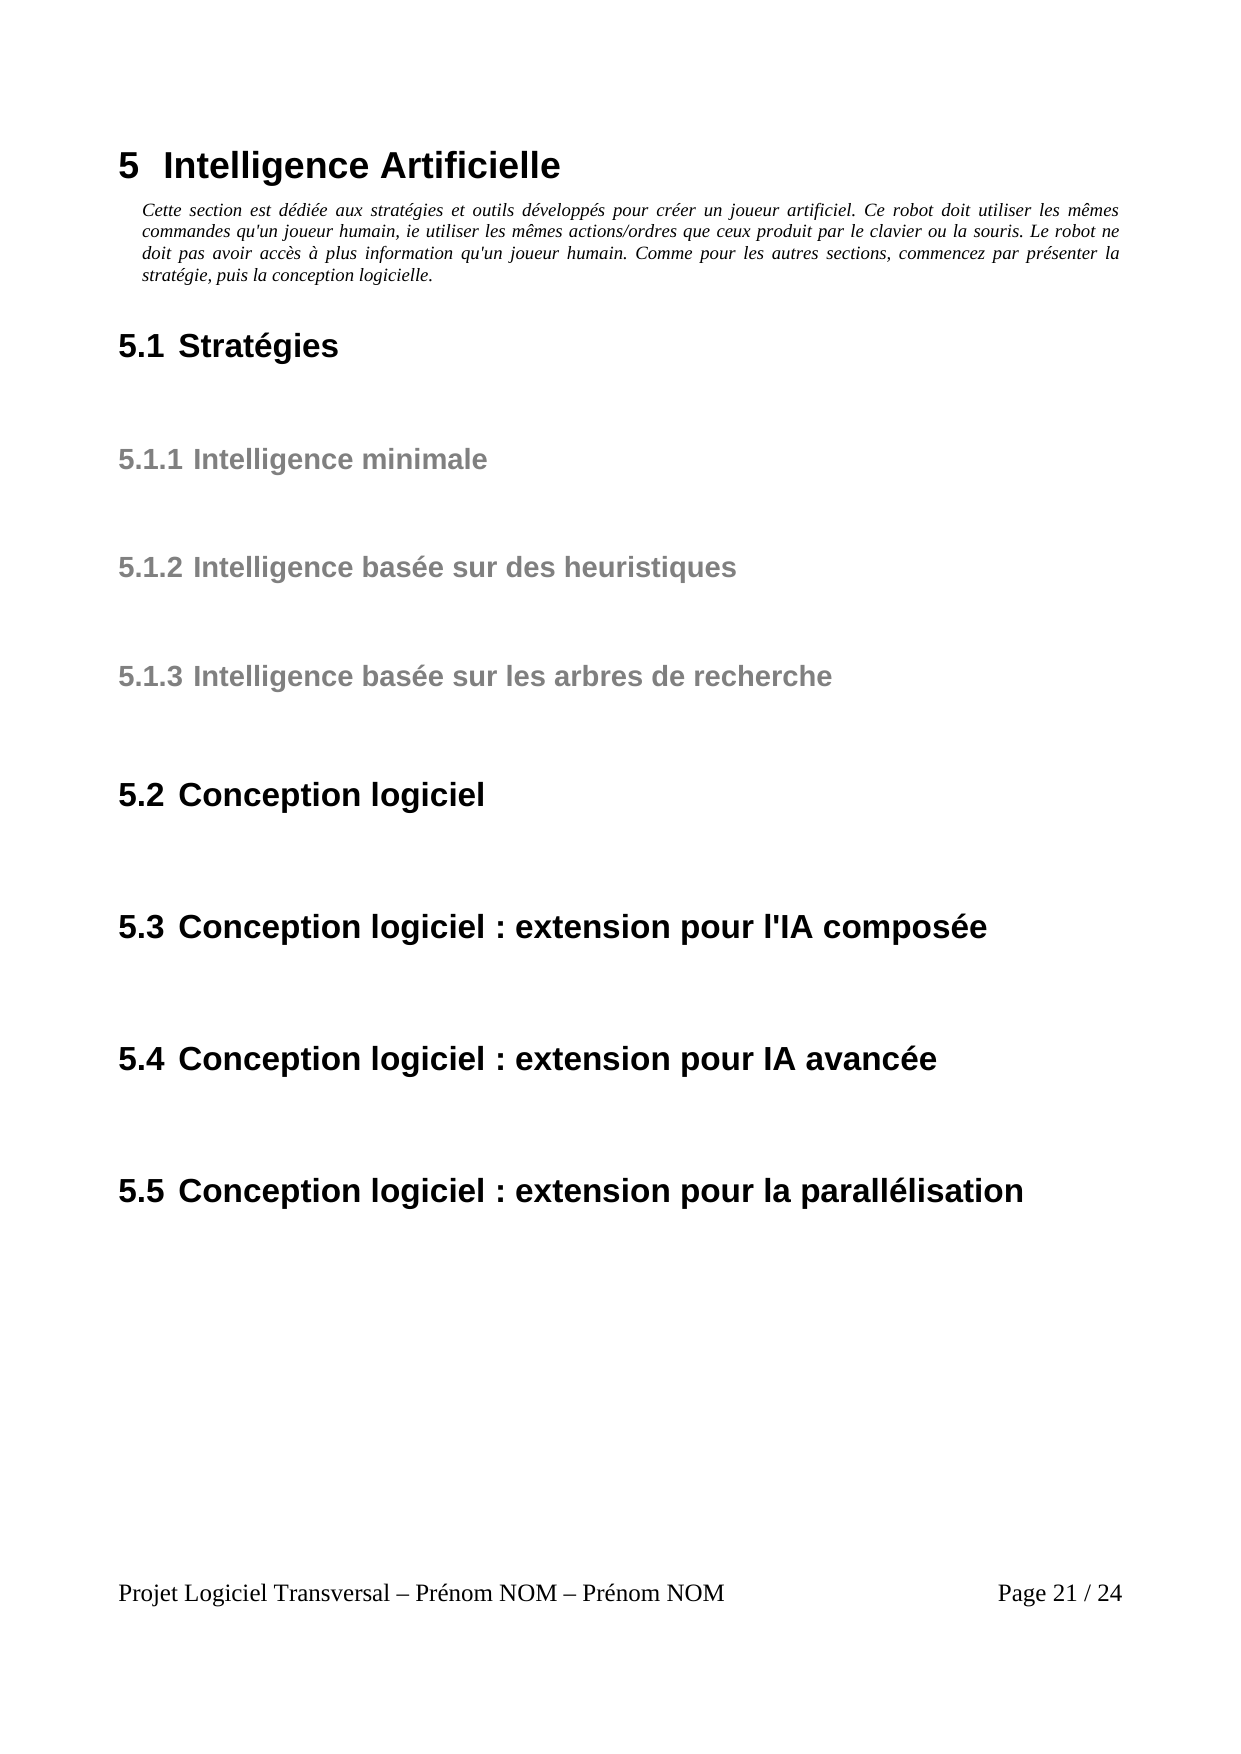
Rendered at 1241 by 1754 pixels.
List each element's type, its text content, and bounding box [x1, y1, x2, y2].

subtitle Stratégies [118, 326, 1122, 365]
subtitle Conception logiciel [118, 775, 1122, 813]
subtitle Conception logiciel : extension pour IA avancée [118, 1039, 1122, 1078]
subtitle Conception logiciel : extension pour l'IA composée [118, 907, 1122, 946]
subtitle Conception logiciel : extension pour la parallélisation [118, 1171, 1122, 1210]
subtitle Intelligence Artificielle [118, 143, 1122, 186]
text Cette section est dédiée aux stratégies et outils développés pour créer un joueur artificiel. Ce robot doit utiliser les mêmes commandes qu'un joueur humain, ie utiliser les mêmes actions/ordres que ceux produit par le clavier ou la souris. Le robot ne doit pas avoir accès à plus information qu'un joueur humain. Comme pour les autres sections, commencez par présenter la stratégie, puis la conception logicielle. [142, 199, 1122, 285]
subtitle Intelligence basée sur des heuristiques [118, 551, 1122, 584]
subtitle Intelligence minimale [118, 442, 1122, 476]
subtitle Intelligence basée sur les arbres de recherche [118, 659, 1122, 692]
